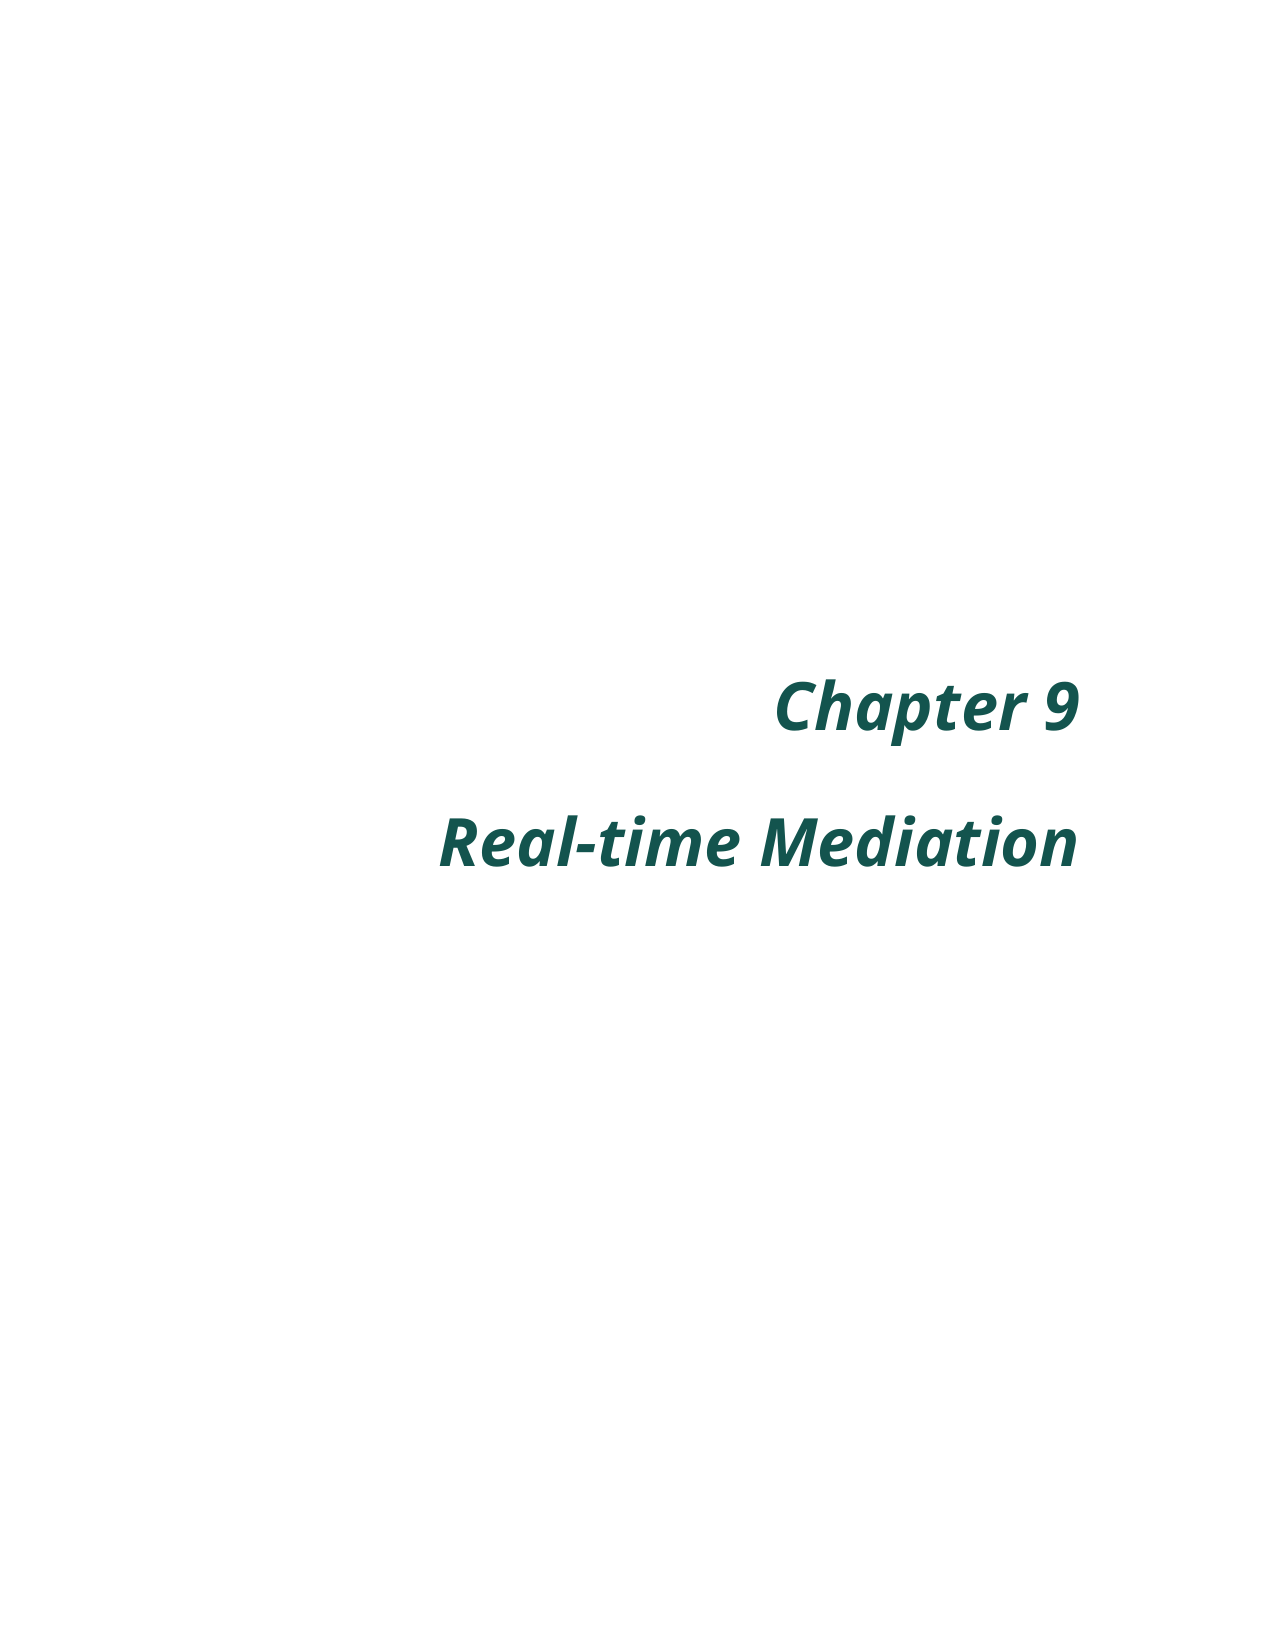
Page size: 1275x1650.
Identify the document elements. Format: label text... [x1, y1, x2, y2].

subtitle Chapter 9 Real-time Mediation [187, 659, 1087, 886]
